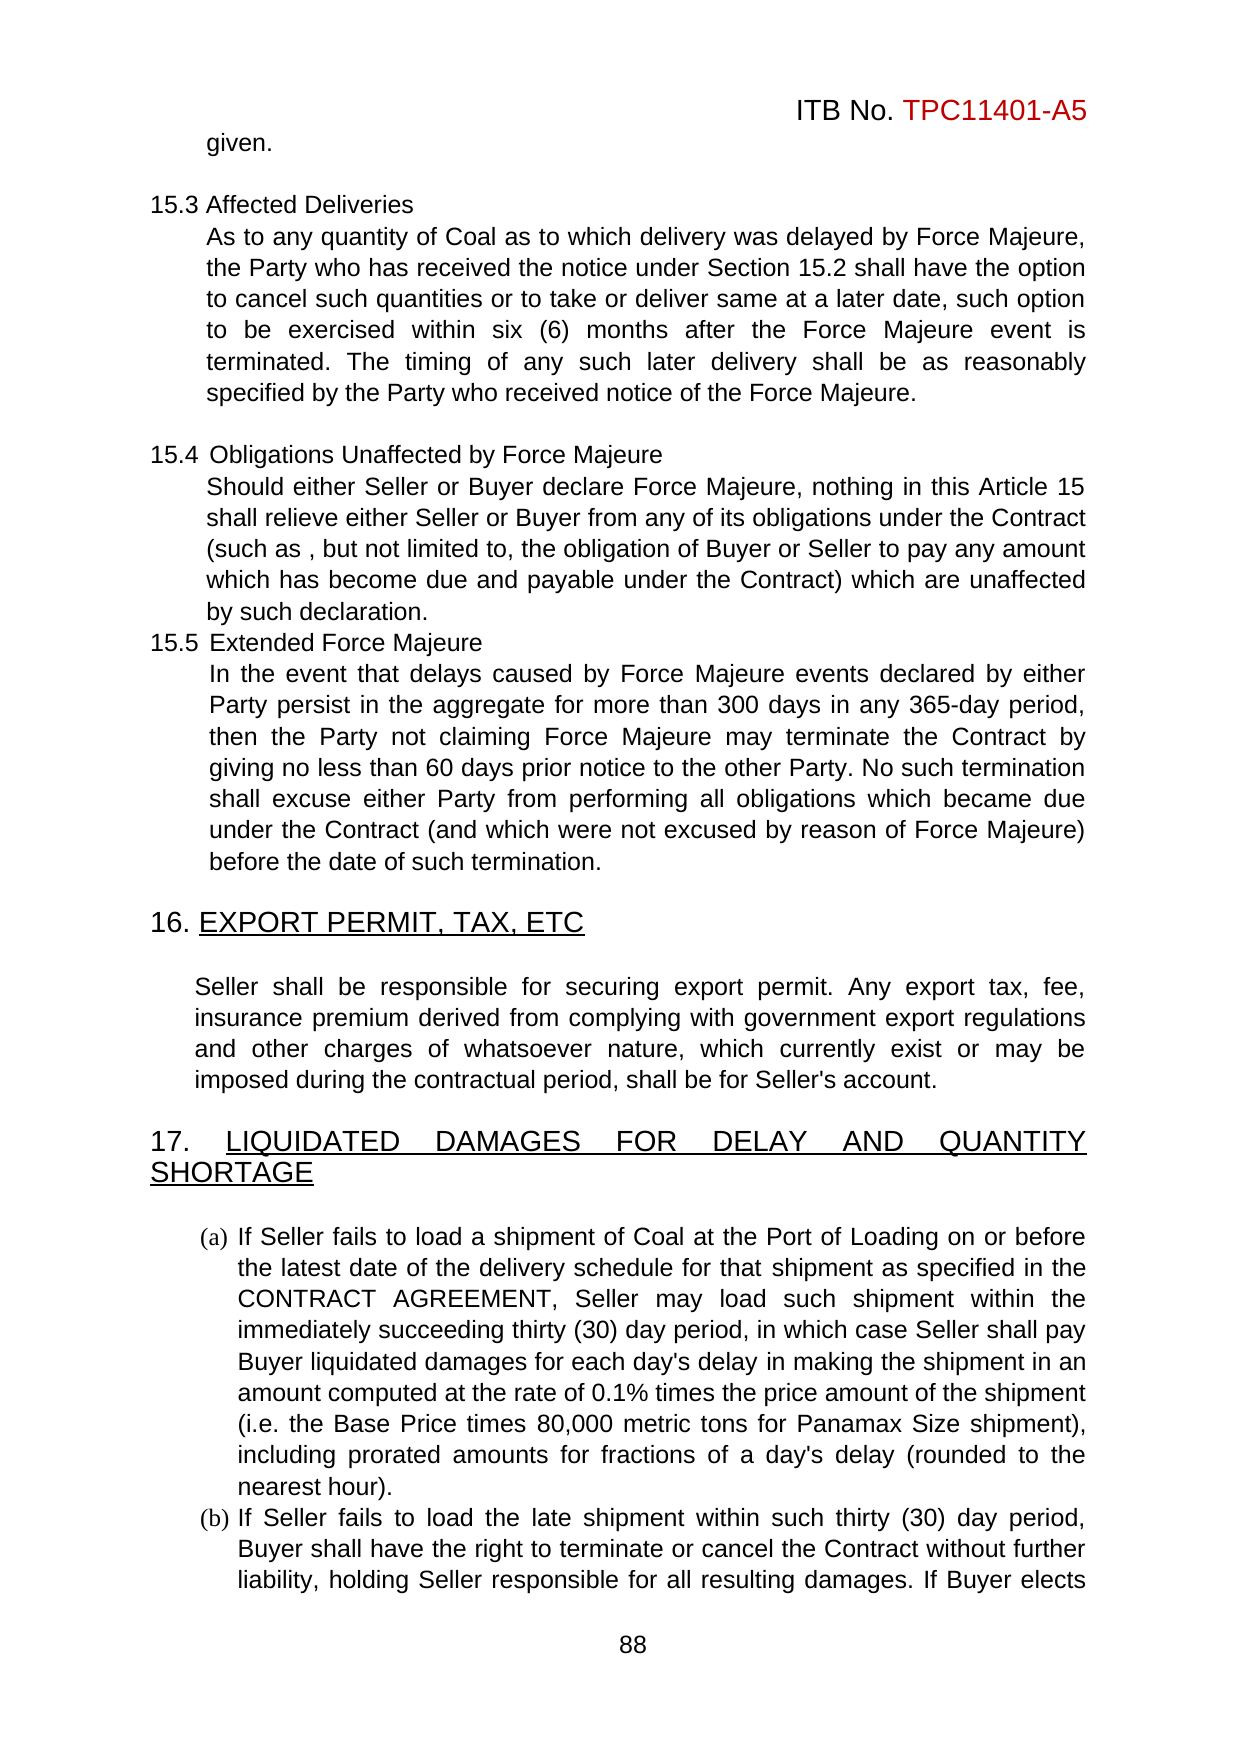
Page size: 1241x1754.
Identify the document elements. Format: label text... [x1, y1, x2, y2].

text Seller shall be responsible for securing export permit. Any export tax, fee, insurance premium derived from complying with government export regulations and other charges of whatsoever nature, which currently exist or may be imposed during the contractual period, shall be for Seller's account. [194, 970, 1087, 1095]
list If Seller fails to load a shipment of Coal at the Port of Loading on or before the latest date of the delivery schedule for that shipment as specified in the CONTRACT AGREEMENT, Seller may load such shipment within the immediately succeeding thirty (30) day period, in which case Seller shall pay Buyer liquidated damages for each day's delay in making the shipment in an amount computed at the rate of 0.1% times the price amount of the shipment (i.e. the Base Price times 80,000 metric tons for Panamax Size shipment), including prorated amounts for fractions of a day's delay (rounded to the nearest hour). [200, 1220, 1087, 1501]
text Should either Seller or Buyer declare Force Majeure, nothing in this Article 15 shall relieve either Seller or Buyer from any of its obligations under the Contract (such as , but not limited to, the obligation of Buyer or Seller to pay any amount which has become due and payable under the Contract) which are unaffected by such declaration. [206, 470, 1087, 626]
text As to any quantity of Coal as to which delivery was delayed by Force Majeure, the Party who has received the notice under Section 15.2 shall have the option to cancel such quantities or to take or deliver same at a later date, such option to be exercised within six (6) months after the Force Majeure event is terminated. The timing of any such later delivery shall be as reasonably specified by the Party who received notice of the Force Majeure. [206, 220, 1087, 407]
text 15.5 Extended Force Majeure [150, 626, 1087, 657]
text given. [206, 126, 1087, 157]
text 16. EXPORT PERMIT, TAX, ETC [150, 907, 1087, 939]
text 15.4 Obligations Unaffected by Force Majeure [150, 439, 1087, 470]
text 15.3 Affected Deliveries [150, 189, 1087, 220]
text In the event that delays caused by Force Majeure events declared by either Party persist in the aggregate for more than 300 days in any 365-day period, then the Party not claiming Force Majeure may terminate the Contract by giving no less than 60 days prior notice to the other Party. No such termination shall excuse either Party from performing all obligations which became due under the Contract (and which were not excused by reason of Force Majeure) before the date of such termination. [209, 657, 1087, 876]
text 17. LIQUIDATED DAMAGES FOR DELAY AND QUANTITY SHORTAGE [150, 1126, 1087, 1189]
list If Seller fails to load the late shipment within such thirty (30) day period, Buyer shall have the right to terminate or cancel the Contract without further liability, holding Seller responsible for all resulting damages. If Buyer elects [200, 1501, 1087, 1595]
